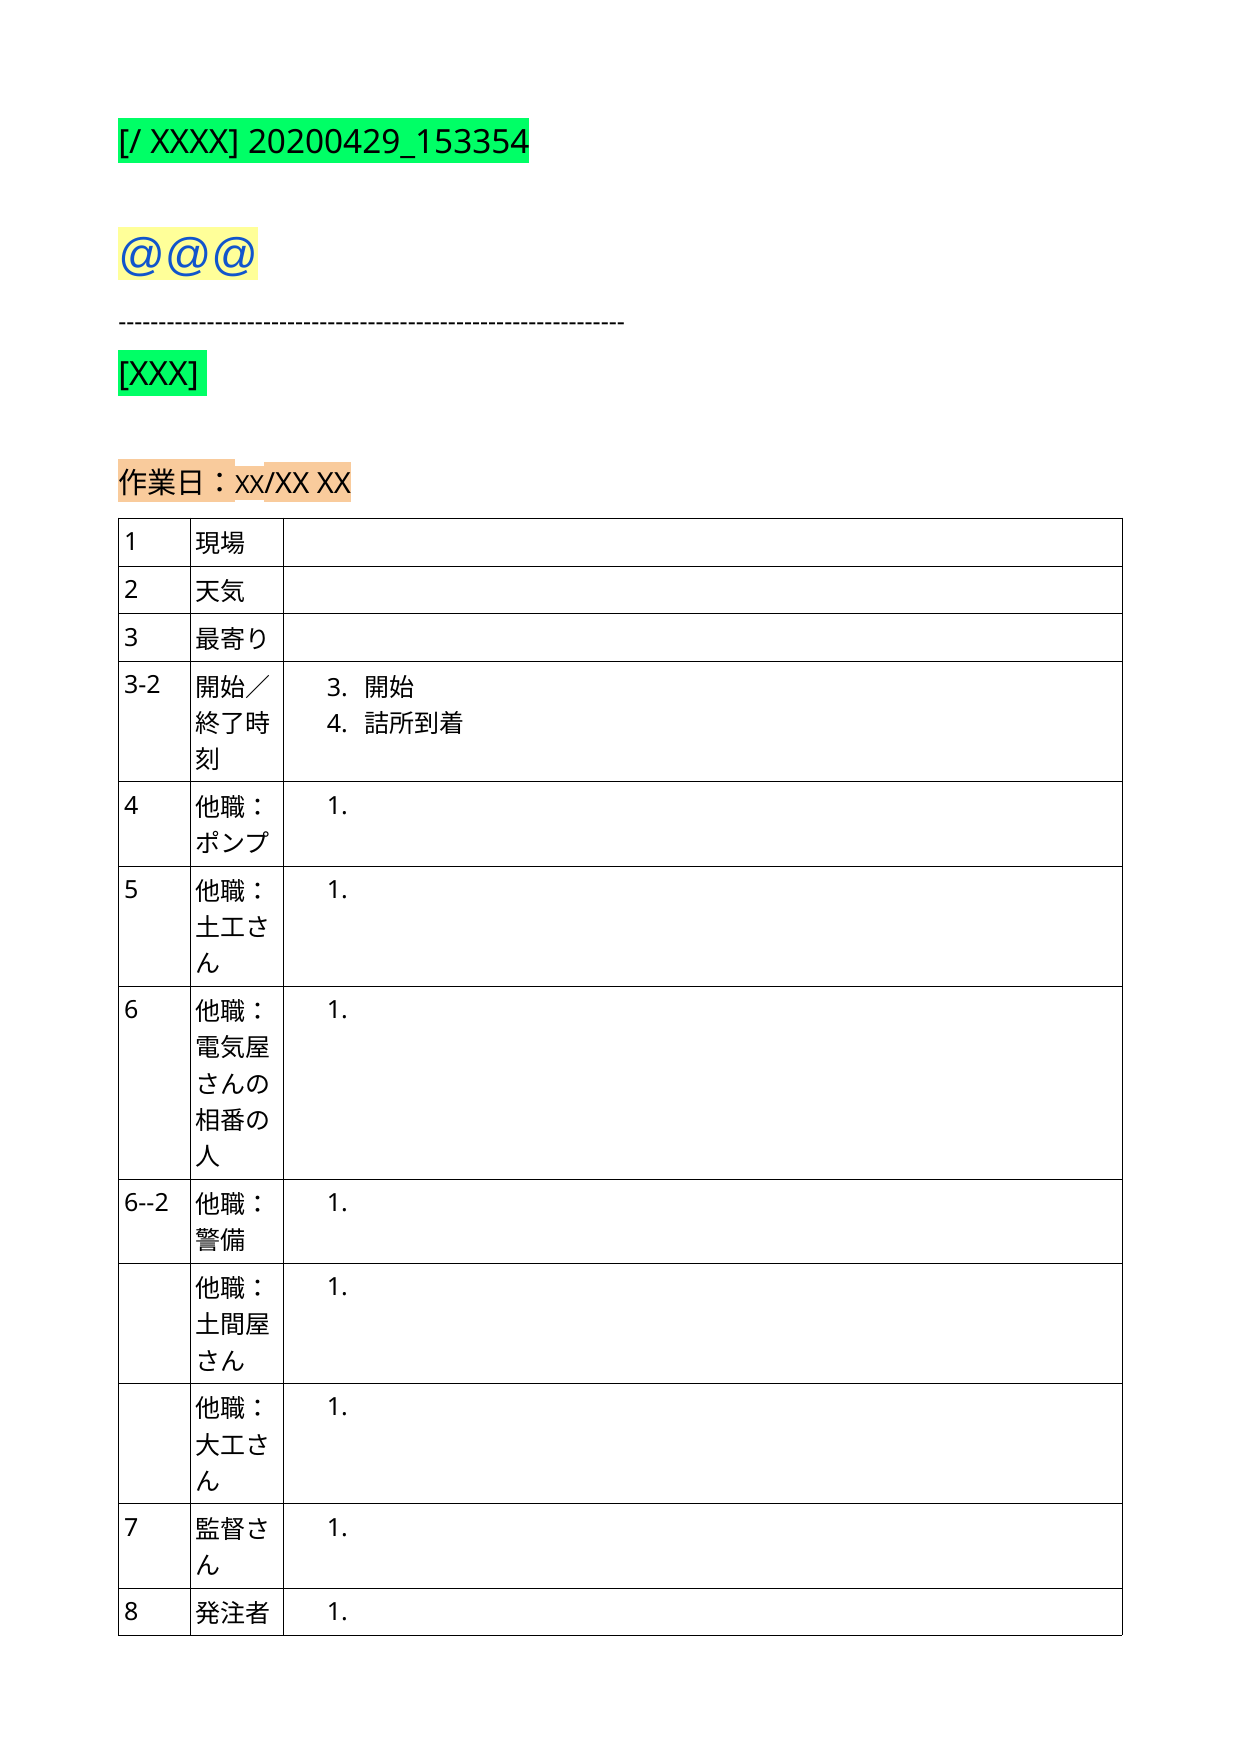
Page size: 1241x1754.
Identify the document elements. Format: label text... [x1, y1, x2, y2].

text [XXX] [118, 350, 1122, 396]
table_cell 発注者 [191, 1589, 283, 1635]
table_cell 最寄り [191, 614, 283, 661]
table_cell 他職：電気屋さんの相番の人 [191, 987, 283, 1179]
table_cell 天気 [191, 567, 283, 613]
table_cell 4 [119, 782, 190, 866]
table_cell 開始 詰所到着 [284, 662, 1122, 781]
table_cell 6--2 [119, 1180, 190, 1263]
table_cell [284, 867, 1122, 986]
text 作業日：XX/XX XX [118, 459, 1122, 502]
table_cell [284, 782, 1122, 866]
table_cell 8 [119, 1589, 190, 1635]
table_cell [284, 1264, 1122, 1383]
table_cell [284, 567, 1122, 613]
table_cell [284, 1180, 1122, 1263]
table_cell [284, 1504, 1122, 1587]
text @@@ [118, 227, 1122, 280]
table_cell 他職：大工さん [191, 1384, 283, 1503]
table_cell 3-2 [119, 662, 190, 781]
table_cell 5 [119, 867, 190, 986]
table_cell 他職：土間屋さん [191, 1264, 283, 1383]
table_cell [284, 614, 1122, 661]
text [/ XXXX] 20200429_153354 [118, 118, 1122, 163]
table_cell [119, 1264, 190, 1383]
table_cell 7 [119, 1504, 190, 1587]
table_cell 他職：土工さん [191, 867, 283, 986]
text --------------------------------------------------------------- [118, 303, 1122, 337]
table_cell 他職：ポンプ [191, 782, 283, 866]
table_cell 3 [119, 614, 190, 661]
table_cell 他職：警備 [191, 1180, 283, 1263]
table_cell [284, 1384, 1122, 1503]
table_cell 6 [119, 987, 190, 1179]
table_cell 2 [119, 567, 190, 613]
table_header [284, 519, 1122, 566]
table_cell [284, 987, 1122, 1179]
table_cell [119, 1384, 190, 1503]
table_cell 監督さん [191, 1504, 283, 1587]
table_header 1 [119, 519, 190, 566]
table_cell [284, 1589, 1122, 1635]
table_header 現場 [191, 519, 283, 566]
table_cell 開始／終了時刻 [191, 662, 283, 781]
